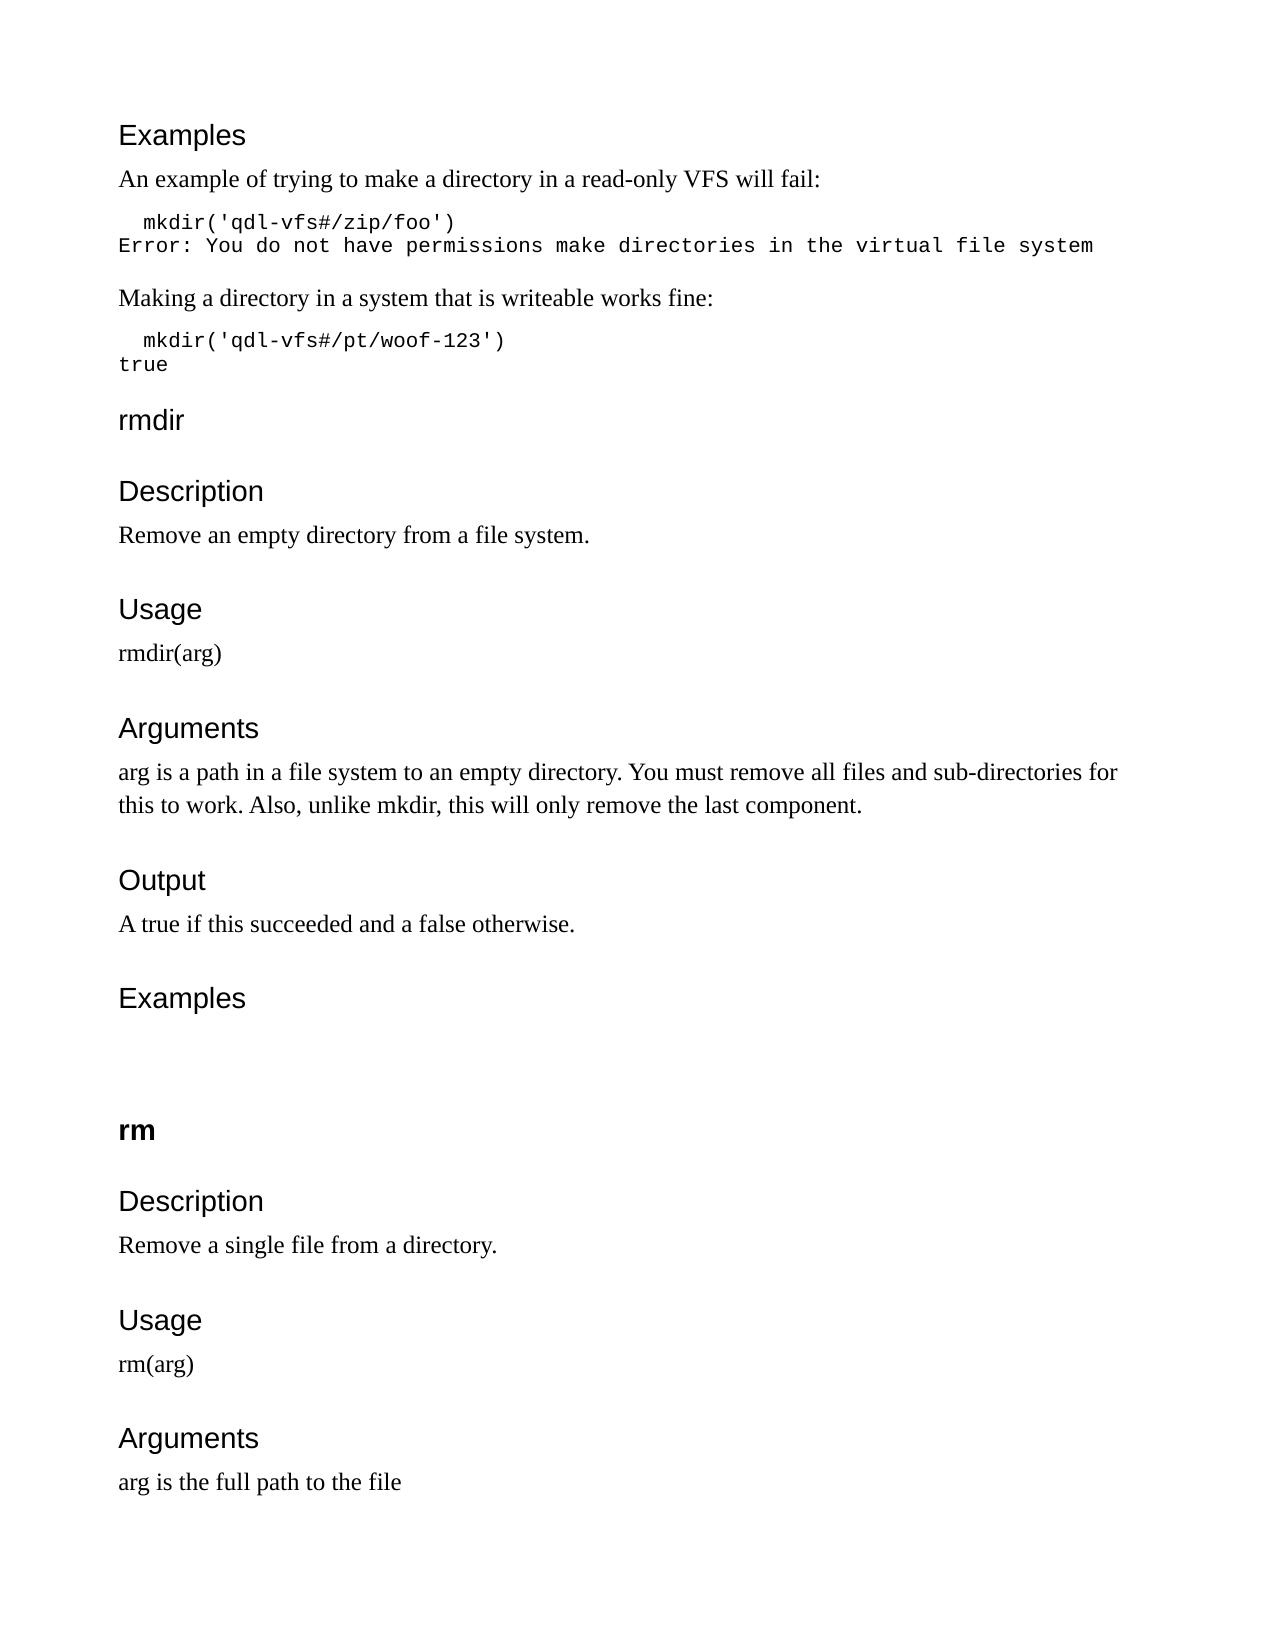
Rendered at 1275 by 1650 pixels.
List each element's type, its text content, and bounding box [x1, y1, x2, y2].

text Making a directory in a system that is writeable works fine: [118, 283, 1157, 311]
subtitle Examples [118, 118, 1157, 152]
text rm(arg) [118, 1349, 1157, 1378]
text true [118, 354, 1157, 378]
subtitle Arguments [118, 1421, 1157, 1455]
text Error: You do not have permissions make directories in the virtual file system [118, 235, 1157, 259]
subtitle Output [118, 863, 1157, 896]
text rmdir(arg) [118, 638, 1157, 667]
text An example of trying to make a directory in a read-only VFS will fail: [118, 164, 1157, 193]
text arg is the full path to the file [118, 1467, 1157, 1496]
text arg is a path in a file system to an empty directory. You must remove all files and sub-directories for this to work. Also, unlike mkdir, this will only remove the last component. [118, 757, 1157, 819]
text mkdir('qdl-vfs#/zip/foo') [118, 212, 1157, 235]
subtitle Examples [118, 981, 1157, 1015]
subtitle Arguments [118, 711, 1157, 744]
subtitle Description [118, 474, 1157, 507]
subtitle Description [118, 1184, 1157, 1218]
subtitle Usage [118, 592, 1157, 626]
subtitle Usage [118, 1303, 1157, 1336]
text mkdir('qdl-vfs#/pt/woof-123') [118, 330, 1157, 354]
text A true if this succeeded and a false otherwise. [118, 909, 1157, 937]
text Remove a single file from a directory. [118, 1230, 1157, 1259]
text Remove an empty directory from a file system. [118, 520, 1157, 548]
subtitle rmdir [118, 403, 1157, 436]
subtitle rm [118, 1113, 1157, 1147]
